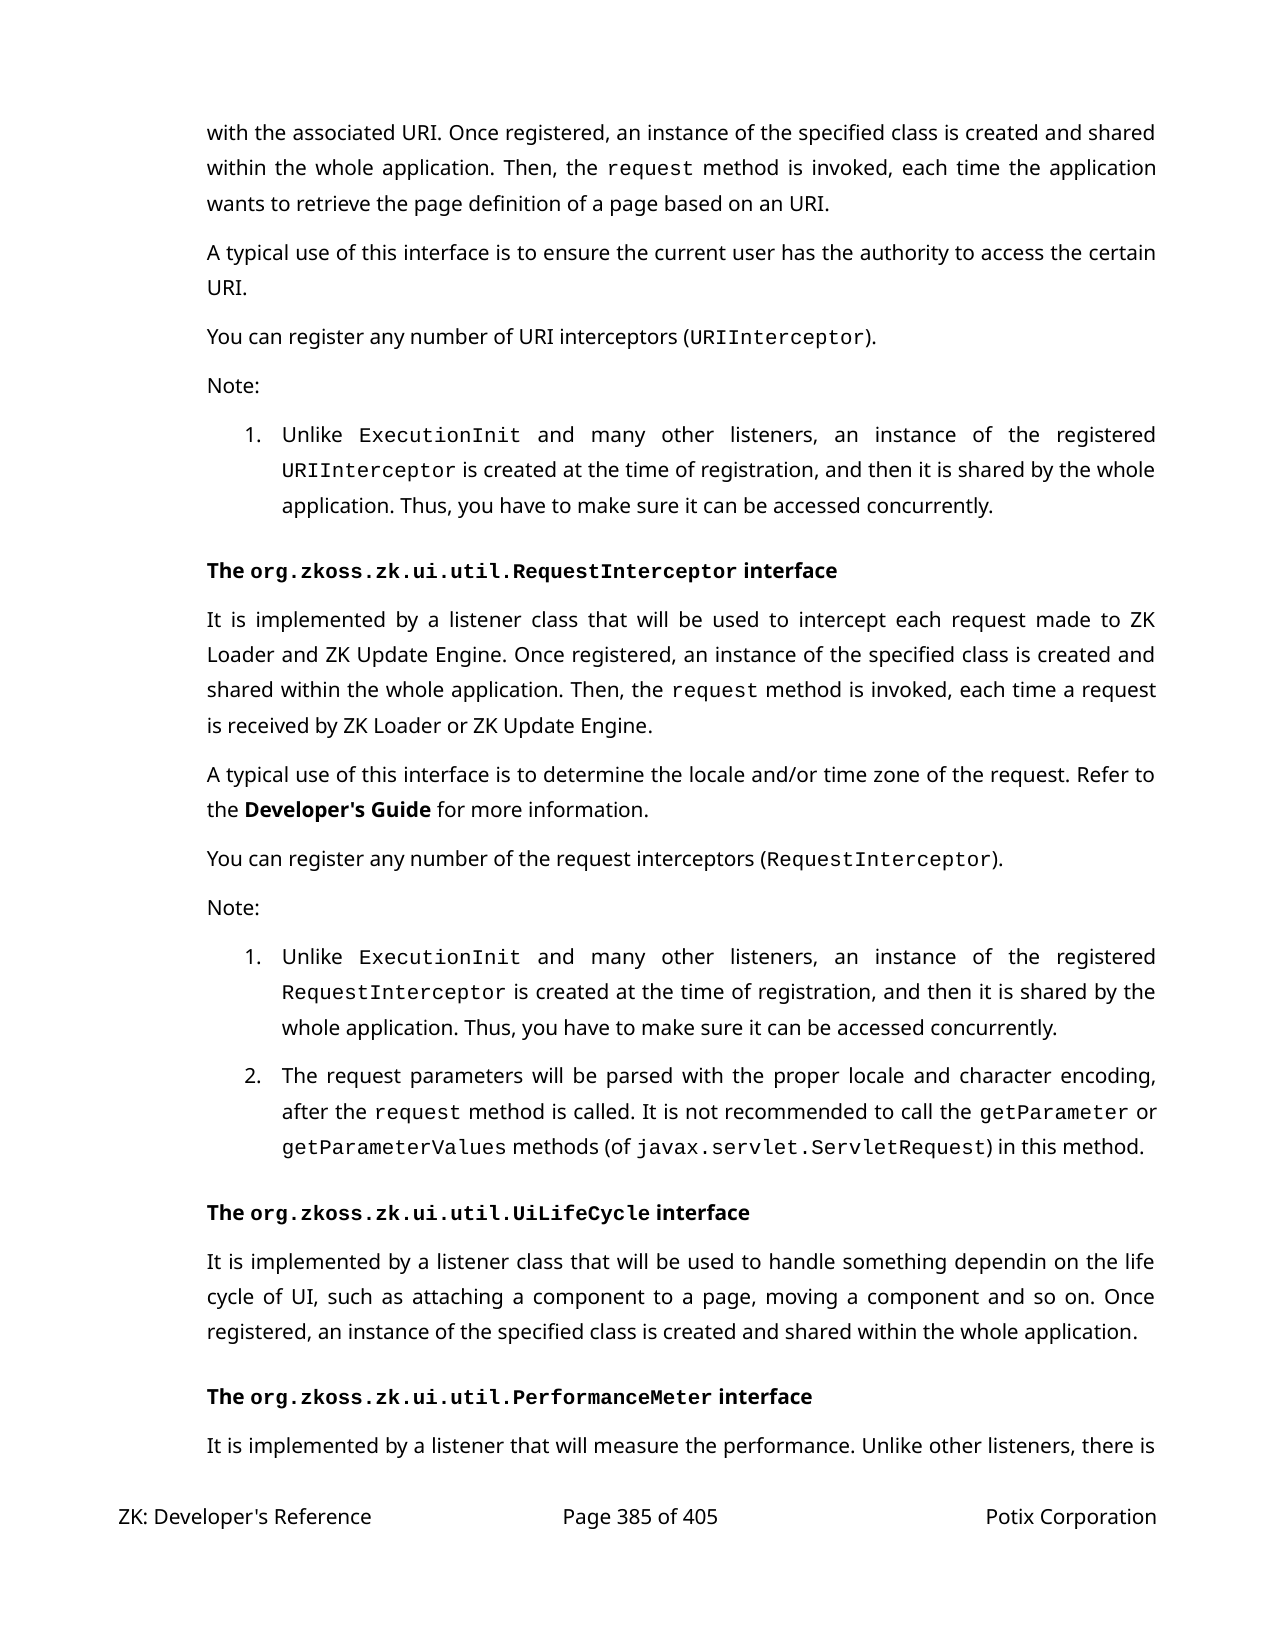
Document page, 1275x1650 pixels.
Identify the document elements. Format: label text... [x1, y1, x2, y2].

text Note: [207, 893, 1157, 921]
text Note: [207, 371, 1157, 399]
subtitle The org.zkoss.zk.ui.util.UiLifeCycle interface [207, 1198, 1157, 1226]
subtitle The org.zkoss.zk.ui.util.PerformanceMeter interface [207, 1382, 1157, 1411]
list Unlike ExecutionInit and many other listeners, an instance of the registered URIInterceptor is created at the time of registration, and then it is shared by the whole application. Thus, you have to make sure it can be accessed concurrently. [244, 420, 1157, 519]
list The request parameters will be parsed with the proper locale and character encoding, after the request method is called. It is not recommended to call the getParameter or getParameterValues methods (of javax.servlet.ServletRequest) in this method. [244, 1062, 1157, 1161]
text It is implemented by a listener class that will be used to intercept each request made to ZK Loader and ZK Update Engine. Once registered, an instance of the specified class is created and shared within the whole application. Then, the request method is invoked, each time a request is received by ZK Loader or ZK Update Engine. [207, 605, 1157, 739]
text It is implemented by a listener that will measure the performance. Unlike other listeners, there is [207, 1431, 1157, 1459]
text It is implemented by a listener class that will be used to handle something dependin on the life cycle of UI, such as attaching a component to a page, moving a component and so on. Once registered, an instance of the specified class is created and shared within the whole application. [207, 1247, 1157, 1345]
text You can register any number of the request interceptors (RequestInterceptor). [207, 844, 1157, 872]
text A typical use of this interface is to ensure the current user has the authority to access the certain URI. [207, 238, 1157, 301]
subtitle The org.zkoss.zk.ui.util.RequestInterceptor interface [207, 556, 1157, 584]
text You can register any number of URI interceptors (URIInterceptor). [207, 322, 1157, 350]
text A typical use of this interface is to determine the locale and/or time zone of the request. Refer to the Developer's Guide for more information. [207, 760, 1157, 823]
list Unlike ExecutionInit and many other listeners, an instance of the registered RequestInterceptor is created at the time of registration, and then it is shared by the whole application. Thus, you have to make sure it can be accessed concurrently. [244, 942, 1157, 1041]
text with the associated URI. Once registered, an instance of the specified class is created and shared within the whole application. Then, the request method is invoked, each time the application wants to retrieve the page definition of a page based on an URI. [207, 118, 1157, 217]
